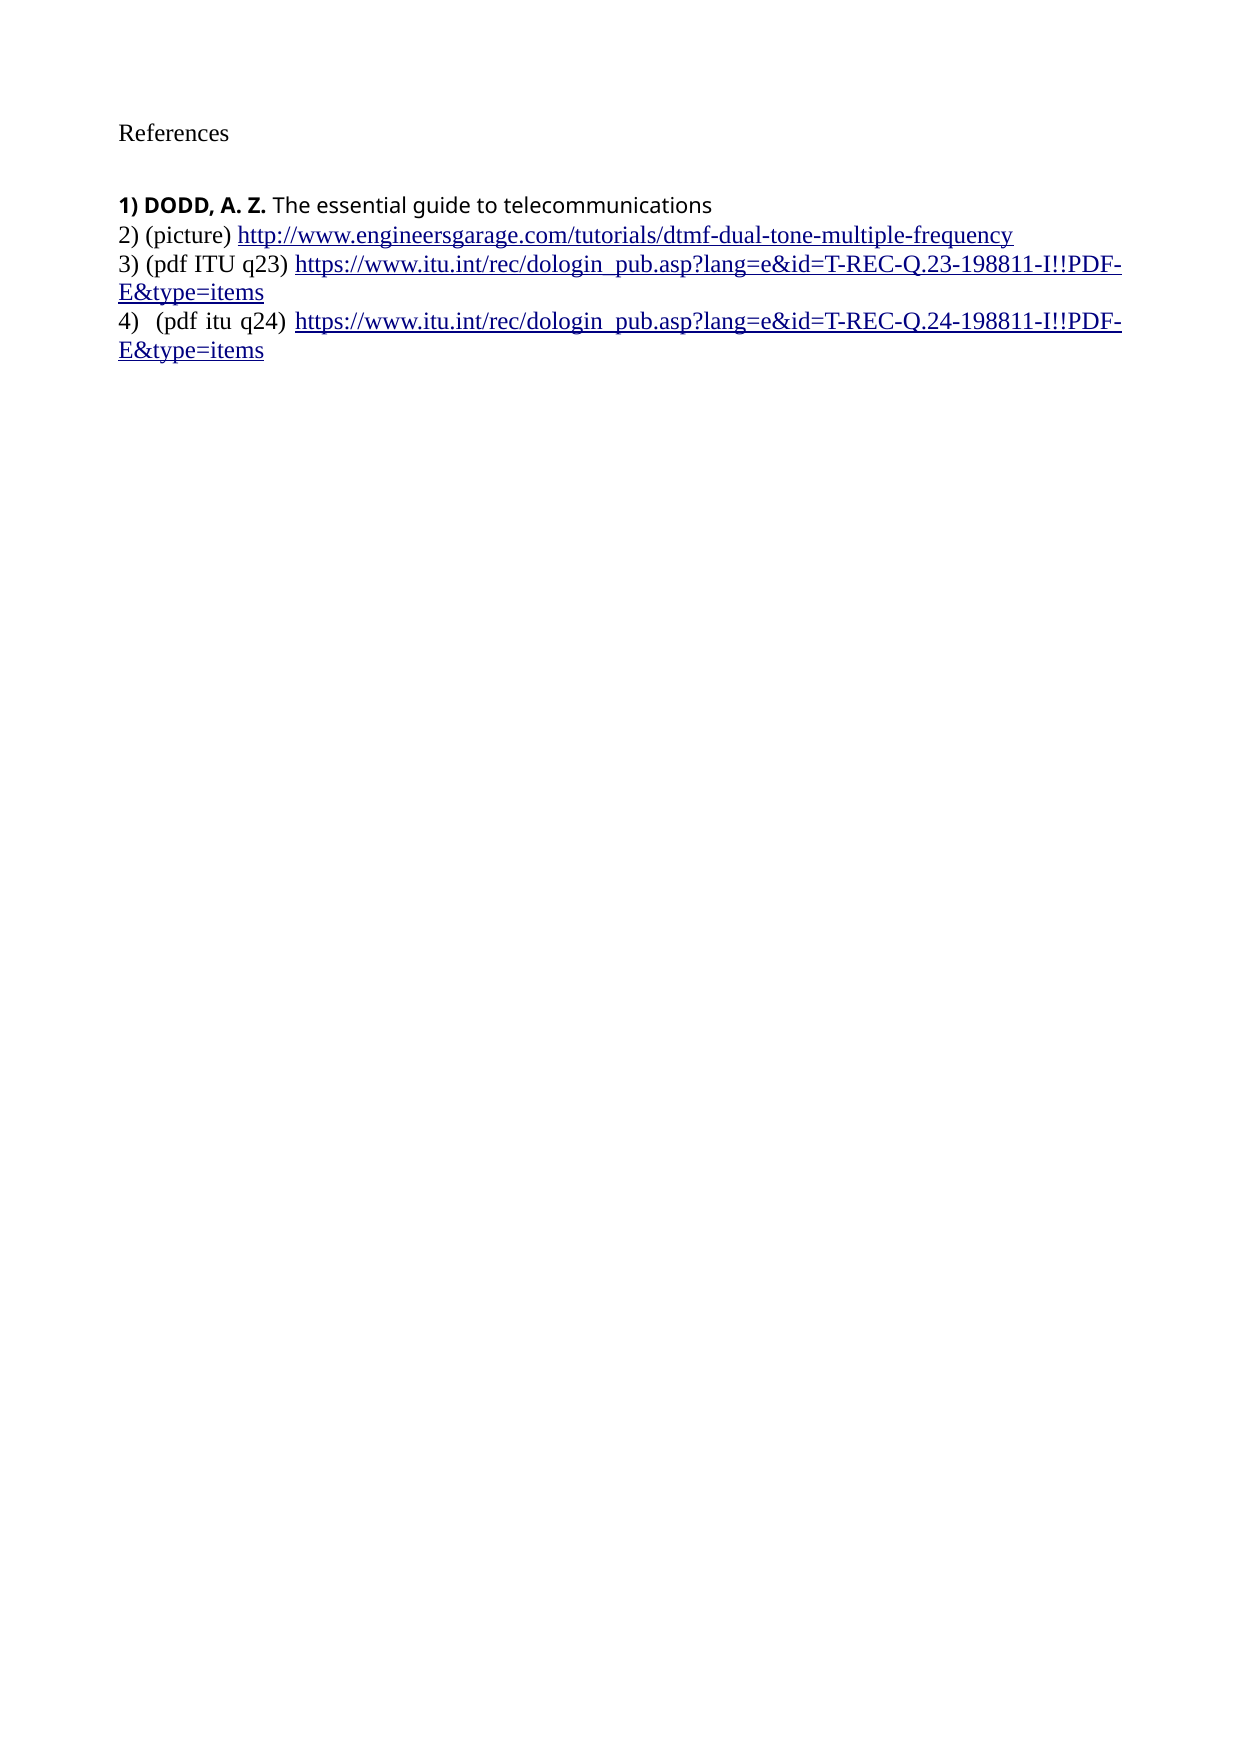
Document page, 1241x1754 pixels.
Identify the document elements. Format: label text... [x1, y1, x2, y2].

text 3) (pdf ITU q23) https://www.itu.int/rec/dologin_pub.asp?lang=e&id=T-REC-Q.23-198811-I!!PDF-E&type=items [118, 249, 1122, 306]
text 4) (pdf itu q24) https://www.itu.int/rec/dologin_pub.asp?lang=e&id=T-REC-Q.24-198811-I!!PDF-E&type=items [118, 306, 1122, 364]
subtitle 1) DODD, A. Z. The essential guide to telecommunications [118, 190, 1122, 220]
text References [118, 118, 1122, 147]
text 2) (picture) http://www.engineersgarage.com/tutorials/dtmf-dual-tone-multiple-frequency [118, 220, 1122, 249]
